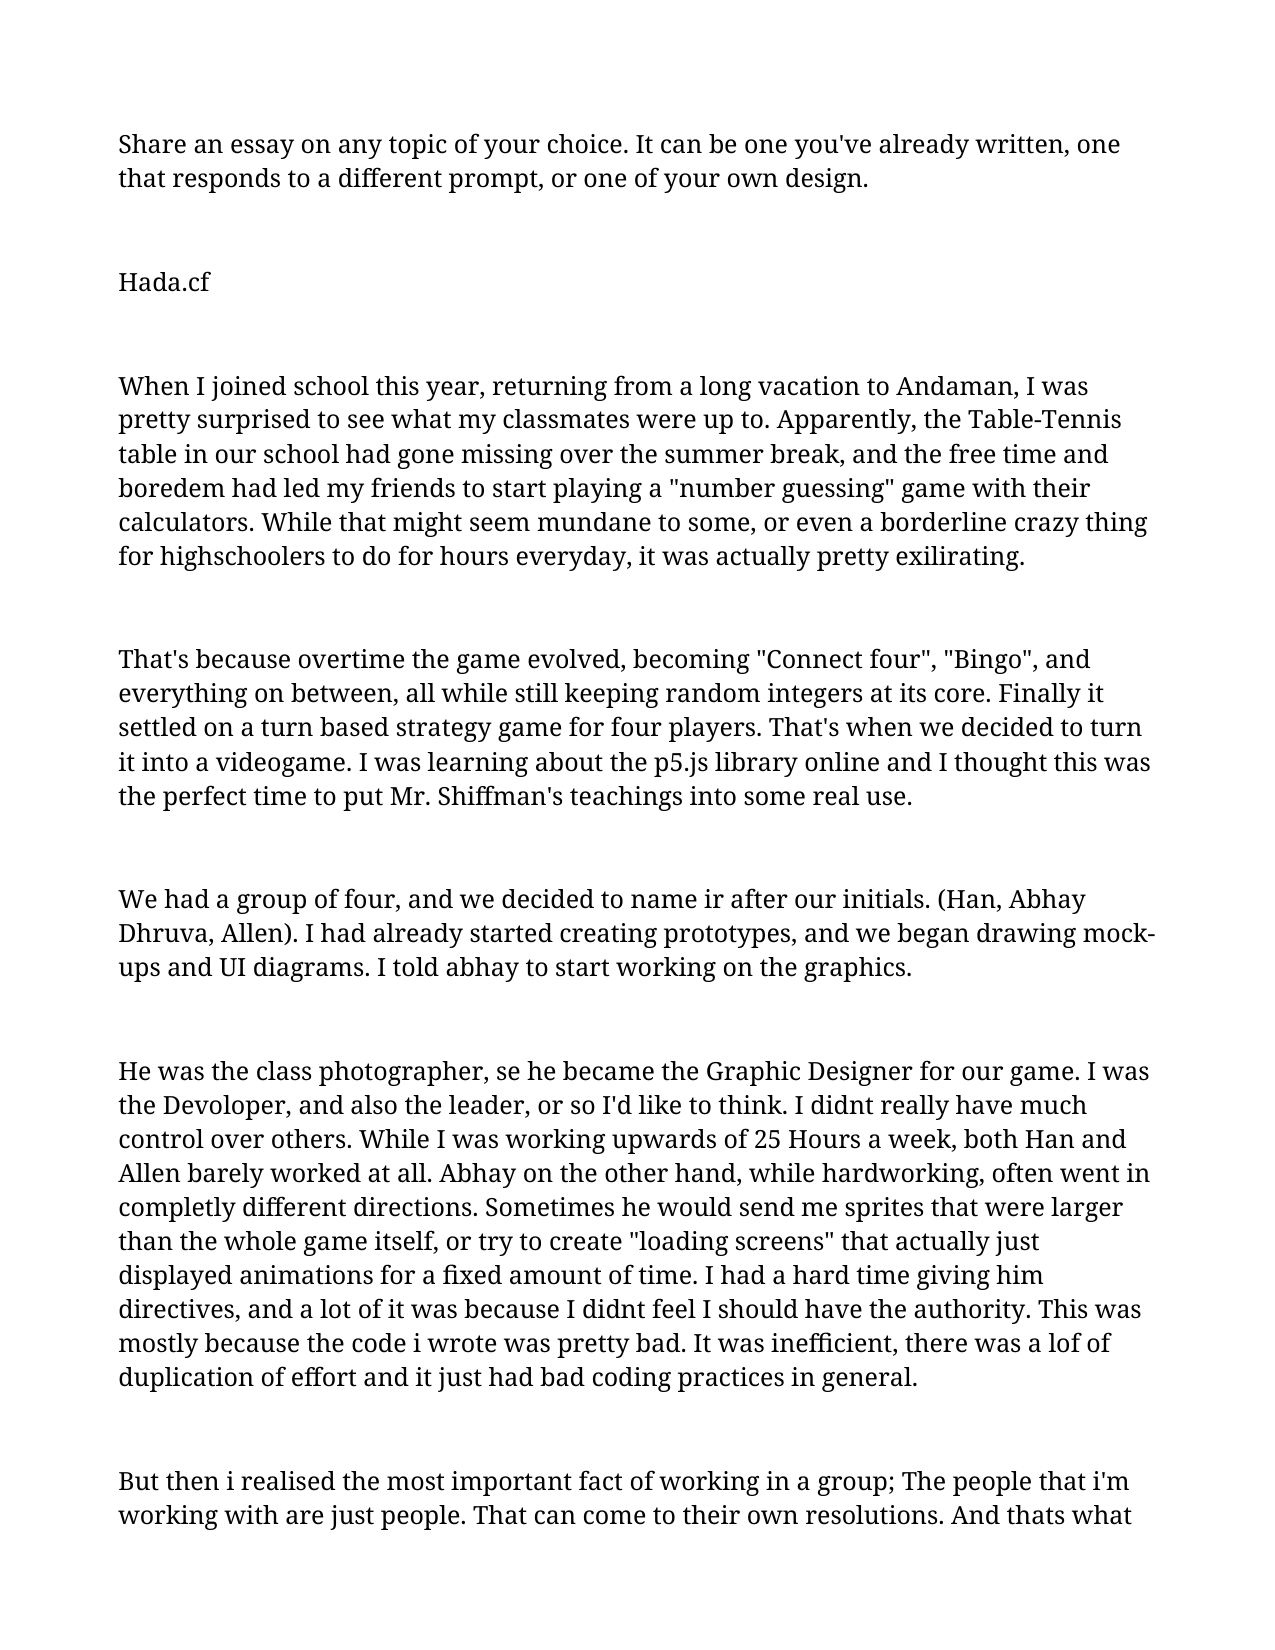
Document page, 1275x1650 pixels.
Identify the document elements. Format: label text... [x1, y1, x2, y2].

text Share an essay on any topic of your choice. It can be one you've already written, one that responds to a different prompt, or one of your own design. [118, 127, 1157, 195]
text That's because overtime the game evolved, becoming "Connect four", "Bingo", and everything on between, all while still keeping random integers at its core. Finally it settled on a turn based strategy game for four players. That's when we decided to turn it into a videogame. I was learning about the p5.js library online and I thought this was the perfect time to put Mr. Shiffman's teachings into some real use. [118, 642, 1157, 812]
text We had a group of four, and we decided to name ir after our initials. (Han, Abhay Dhruva, Allen). I had already started creating prototypes, and we began drawing mock-ups and UI diagrams. I told abhay to start working on the graphics. [118, 882, 1157, 984]
text Hada.cf [118, 264, 1157, 299]
text When I joined school this year, returning from a long vacation to Andaman, I was pretty surprised to see what my classmates were up to. Apparently, the Table-Tennis table in our school had gone missing over the summer break, and the free time and boredem had led my friends to start playing a "number guessing" game with their calculators. While that might seem mundane to some, or even a borderline crazy thing for highschoolers to do for hours everyday, it was actually pretty exilirating. [118, 368, 1157, 572]
text He was the class photographer, se he became the Graphic Designer for our game. I was the Devoloper, and also the leader, or so I'd like to think. I didnt really have much control over others. While I was working upwards of 25 Hours a week, both Han and Allen barely worked at all. Abhay on the other hand, while hardworking, often went in completly different directions. Sometimes he would send me sprites that were larger than the whole game itself, or try to create "loading screens" that actually just displayed animations for a fixed amount of time. I had a hard time giving him directives, and a lot of it was because I didnt feel I should have the authority. This was mostly because the code i wrote was pretty bad. It was inefficient, there was a lof of duplication of effort and it just had bad coding practices in general. [118, 1053, 1157, 1394]
text But then i realised the most important fact of working in a group; The people that i'm working with are just people. That can come to their own resolutions. And thats what [118, 1463, 1157, 1532]
